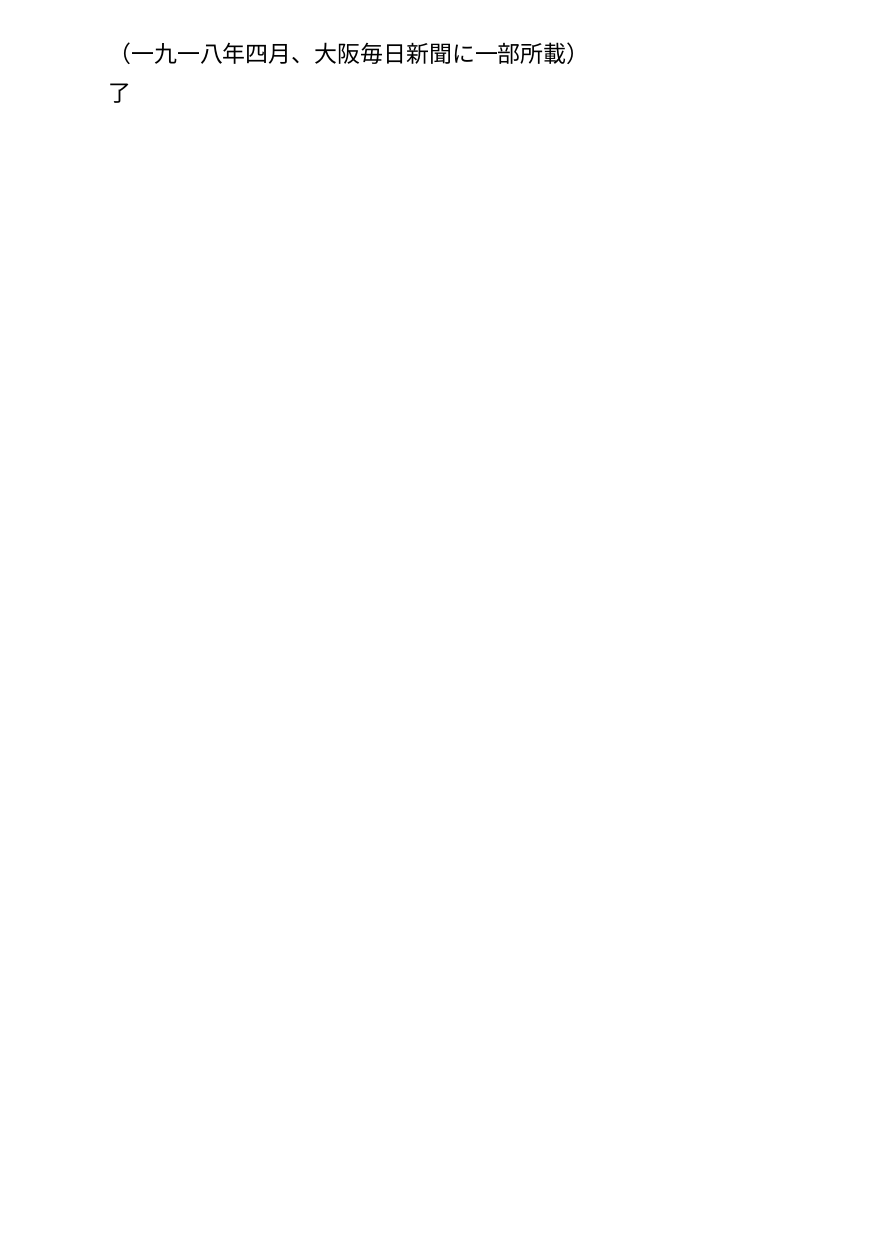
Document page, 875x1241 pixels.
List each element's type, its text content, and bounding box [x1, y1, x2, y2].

text 了 [72, 75, 802, 108]
text （一九一八年四月、大阪毎日新聞に一部所載） [72, 36, 802, 69]
